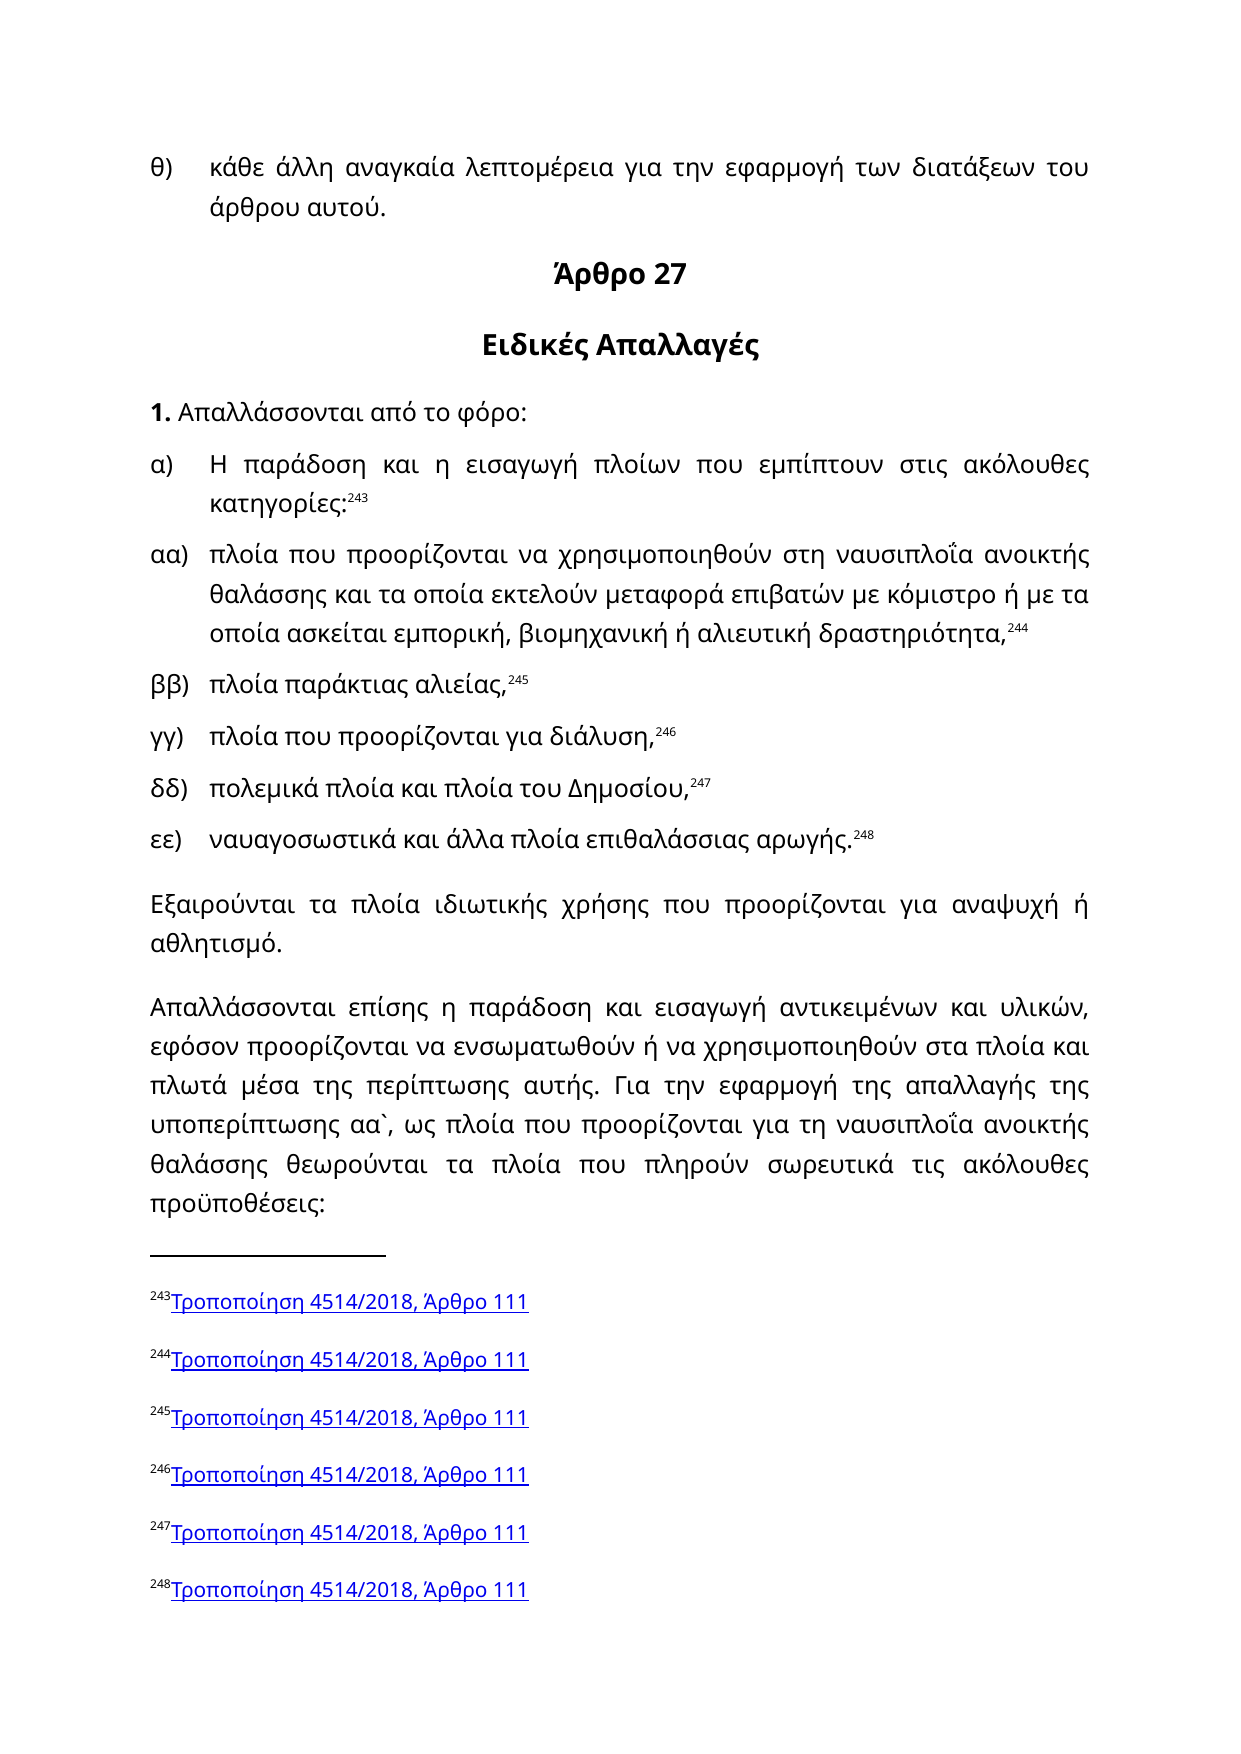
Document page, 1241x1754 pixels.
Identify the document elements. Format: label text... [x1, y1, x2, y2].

text Τροποποίηση 4514/2018, Άρθρο 111 [150, 1403, 1090, 1431]
text 1. Απαλλάσσονται από το φόρο: [150, 394, 1090, 429]
text Τροποποίηση 4514/2018, Άρθρο 111 [150, 1576, 1090, 1604]
list εε) ναυαγοσωστικά και άλλα πλοία επιθαλάσσιας αρωγής. [150, 822, 1090, 856]
text Εξαιρούνται τα πλοία ιδιωτικής χρήσης που προορίζονται για αναψυχή ή αθλητισμό. [150, 886, 1090, 959]
list ββ) πλοία παράκτιας αλιείας, [150, 667, 1090, 701]
text Τροποποίηση 4514/2018, Άρθρο 111 [150, 1460, 1090, 1489]
list θ) κάθε άλλη αναγκαία λεπτομέρεια για την εφαρμογή των διατάξεων του άρθρου αυτού. [150, 150, 1090, 223]
text Τροποποίηση 4514/2018, Άρθρο 111 [150, 1518, 1090, 1546]
list α) H παράδοση και η εισαγωγή πλοίων που εμπίπτουν στις ακόλουθες κατηγορίες: [150, 446, 1090, 519]
text Απαλλάσσονται επίσης η παράδοση και εισαγωγή αντικειμένων και υλικών, εφόσον προορίζονται να ενσωματωθούν ή να χρησιμοποιηθούν στα πλοία και πλωτά μέσα της περίπτωσης αυτής. Για την εφαρμογή της απαλλαγής της υποπερίπτωσης αα`, ως πλοία που προορίζονται για τη ναυσιπλοΐα ανοικτής θαλάσσης θεωρούνται τα πλοία που πληρούν σωρευτικά τις ακόλουθες προϋποθέσεις: [150, 989, 1090, 1219]
text Τροποποίηση 4514/2018, Άρθρο 111 [150, 1287, 1090, 1316]
list γγ) πλοία που προορίζονται για διάλυση, [150, 719, 1090, 753]
subtitle Ειδικές Απαλλαγές [150, 324, 1090, 364]
subtitle Άρθρο 27 [150, 253, 1090, 293]
list δδ) πολεμικά πλοία και πλοία του Δημοσίου, [150, 770, 1090, 804]
list αα) πλοία που προορίζονται να χρησιμοποιηθούν στη ναυσιπλοΐα ανοικτής θαλάσσης και τα οποία εκτελούν μεταφορά επιβατών με κόμιστρο ή με τα οποία ασκείται εμπορική, βιομηχανική ή αλιευτική δραστηριότητα, [150, 537, 1090, 649]
text Τροποποίηση 4514/2018, Άρθρο 111 [150, 1345, 1090, 1373]
